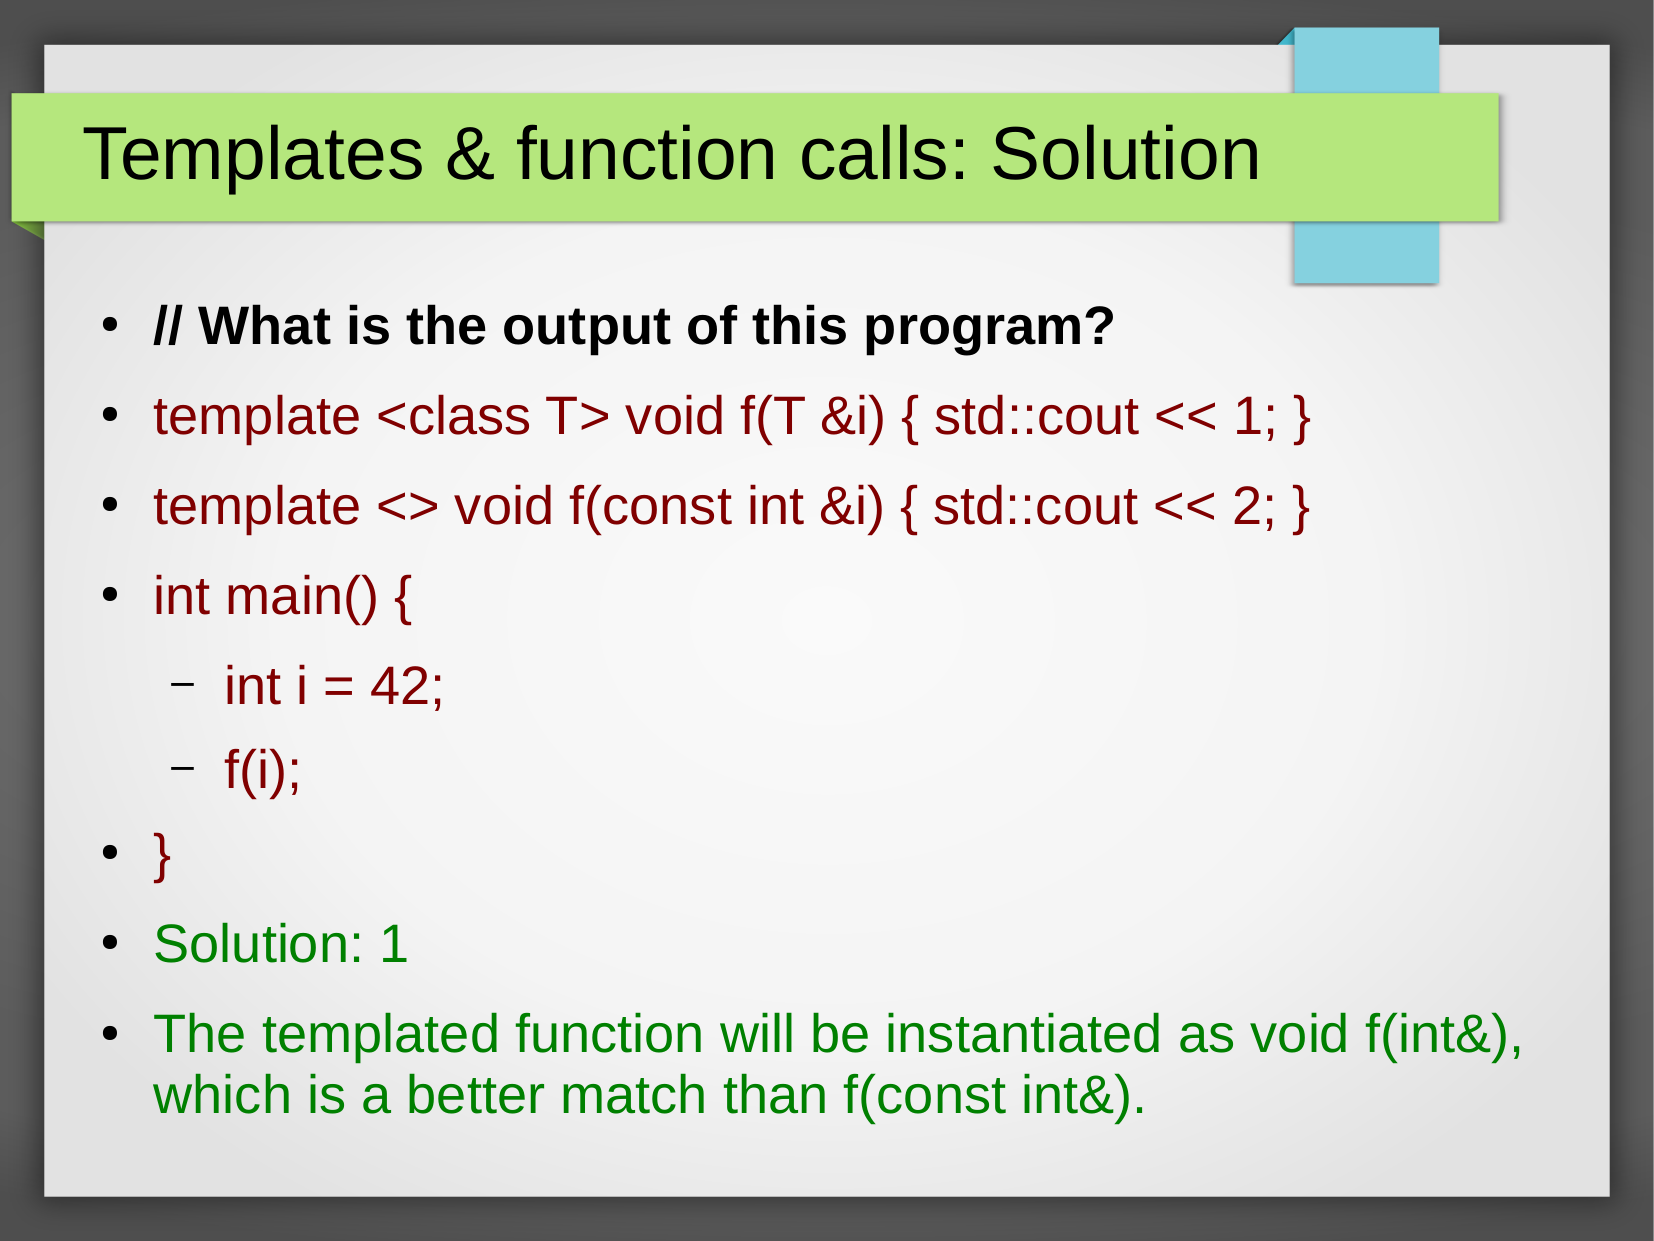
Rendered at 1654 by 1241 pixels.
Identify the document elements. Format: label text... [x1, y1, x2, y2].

title Templates & function calls: Solution [82, 94, 1264, 213]
picture [0, 0, 1654, 1241]
list // What is the output of this program? template <class T> void f(T &i) { std::cout << 1; } template <> void f(const int &i) { std::cout << 2; } int main() { int i = 42; f(i); } Solution: 1 The templated function will be instantiated as void f(int&), which is a better match than f(const int&). [82, 295, 1571, 1130]
